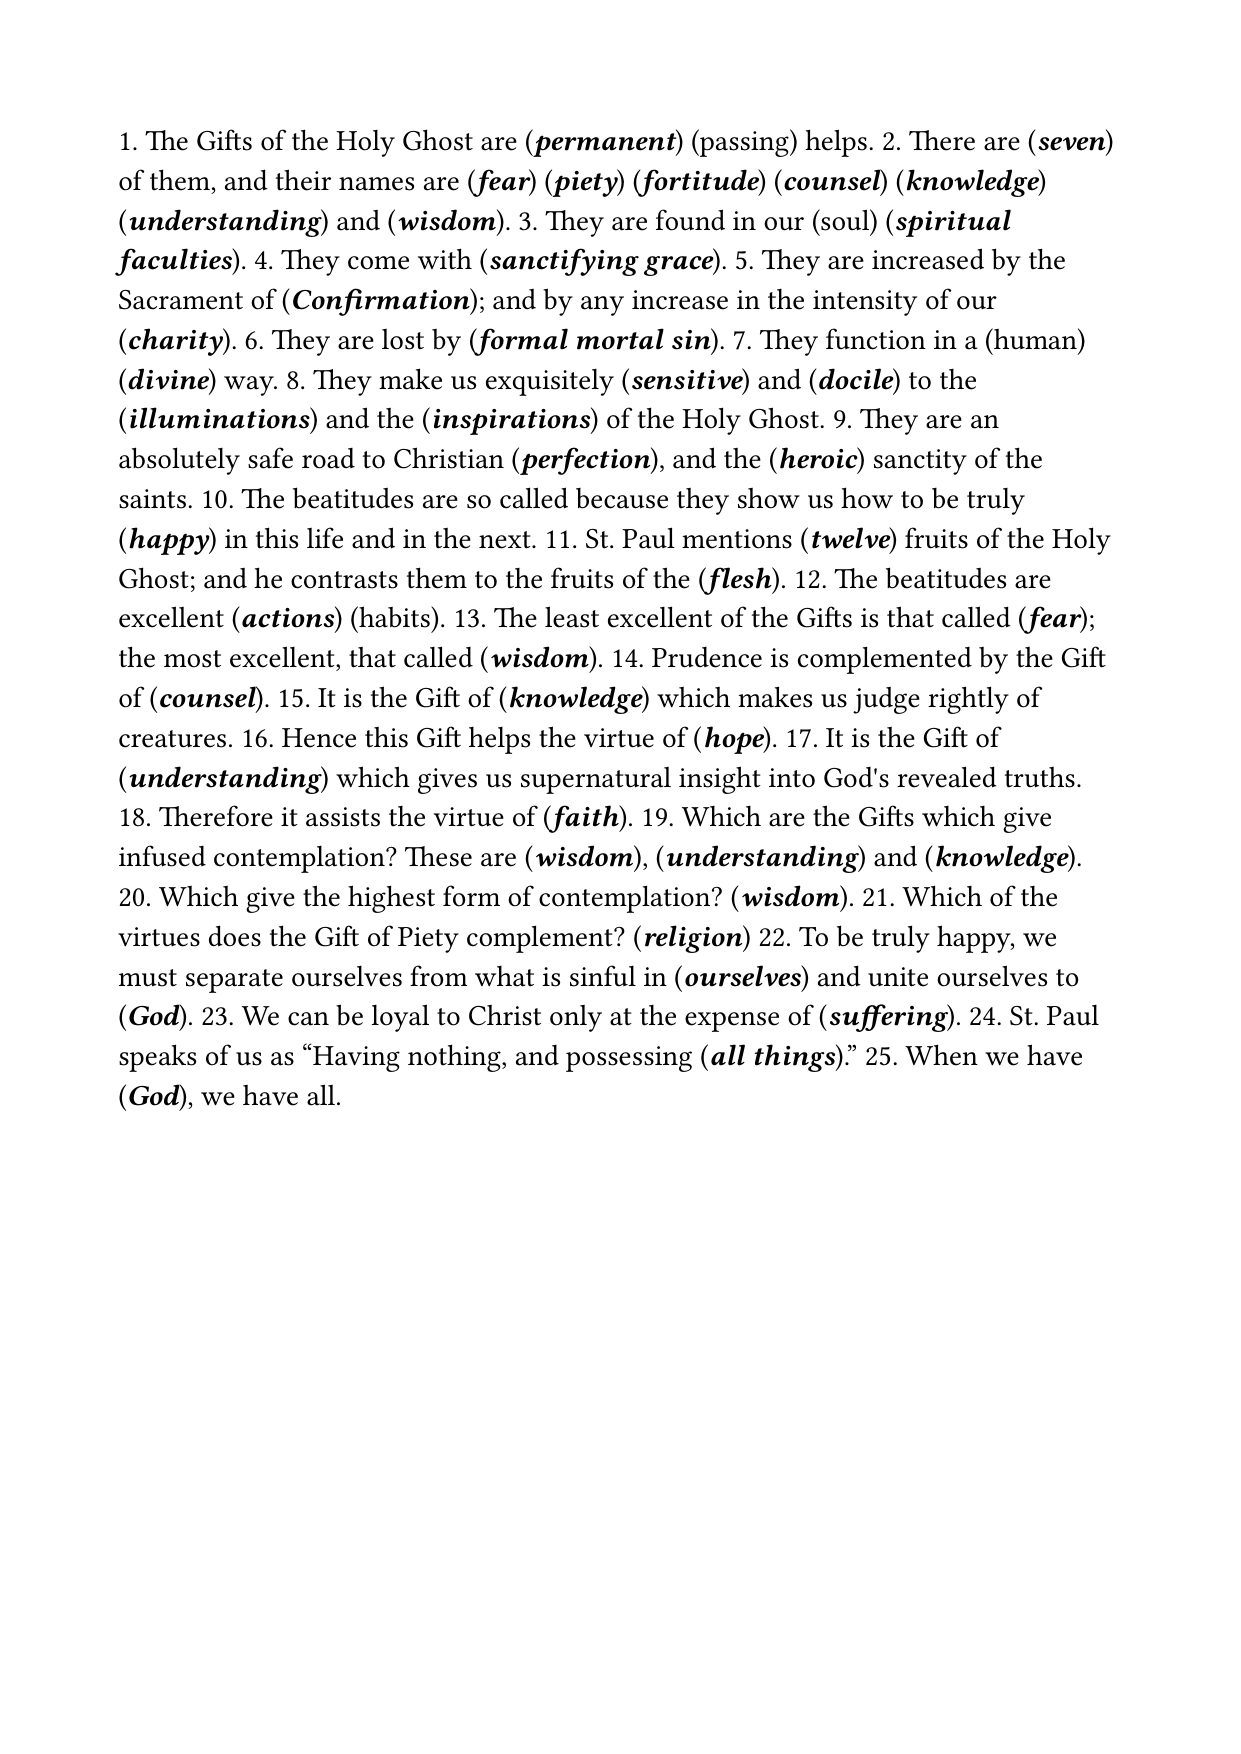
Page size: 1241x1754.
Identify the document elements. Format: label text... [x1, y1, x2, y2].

text 1. The Gifts of the Holy Ghost are (permanent) (passing) helps. 2. There are (seven) of them, and their names are (fear) (piety) (fortitude) (counsel) (knowledge) (understanding) and (wisdom). 3. They are found in our (soul) (spiritual faculties). 4. They come with (sanctifying grace). 5. They are increased by the Sacrament of (Confirmation); and by any increase in the intensity of our (charity). 6. They are lost by (formal mortal sin). 7. They function in a (human) (divine) way. 8. They make us exquisitely (sensitive) and (docile) to the (illuminations) and the (inspirations) of the Holy Ghost. 9. They are an absolutely safe road to Christian (perfection), and the (heroic) sanctity of the saints. 10. The beatitudes are so called because they show us how to be truly (happy) in this life and in the next. 11. St. Paul mentions (twelve) fruits of the Holy Ghost; and he contrasts them to the fruits of the (flesh). 12. The beatitudes are excellent (actions) (habits). 13. The least excellent of the Gifts is that called (fear); the most excellent, that called (wisdom). 14. Prudence is complemented by the Gift of (counsel). 15. It is the Gift of (knowledge) which makes us judge rightly of creatures. 16. Hence this Gift helps the virtue of (hope). 17. It is the Gift of (understanding) which gives us supernatural insight into God's revealed truths. 18. Therefore it assists the virtue of (faith). 19. Which are the Gifts which give infused contemplation? These are (wisdom), (understanding) and (knowledge). 20. Which give the highest form of contemplation? (wisdom). 21. Which of the virtues does the Gift of Piety complement? (religion) 22. To be truly happy, we must separate ourselves from what is sinful in (ourselves) and unite ourselves to (God). 23. We can be loyal to Christ only at the expense of (suffering). 24. St. Paul speaks of us as “Having nothing, and possessing (all things).” 25. When we have (God), we have all. [118, 124, 1122, 1113]
